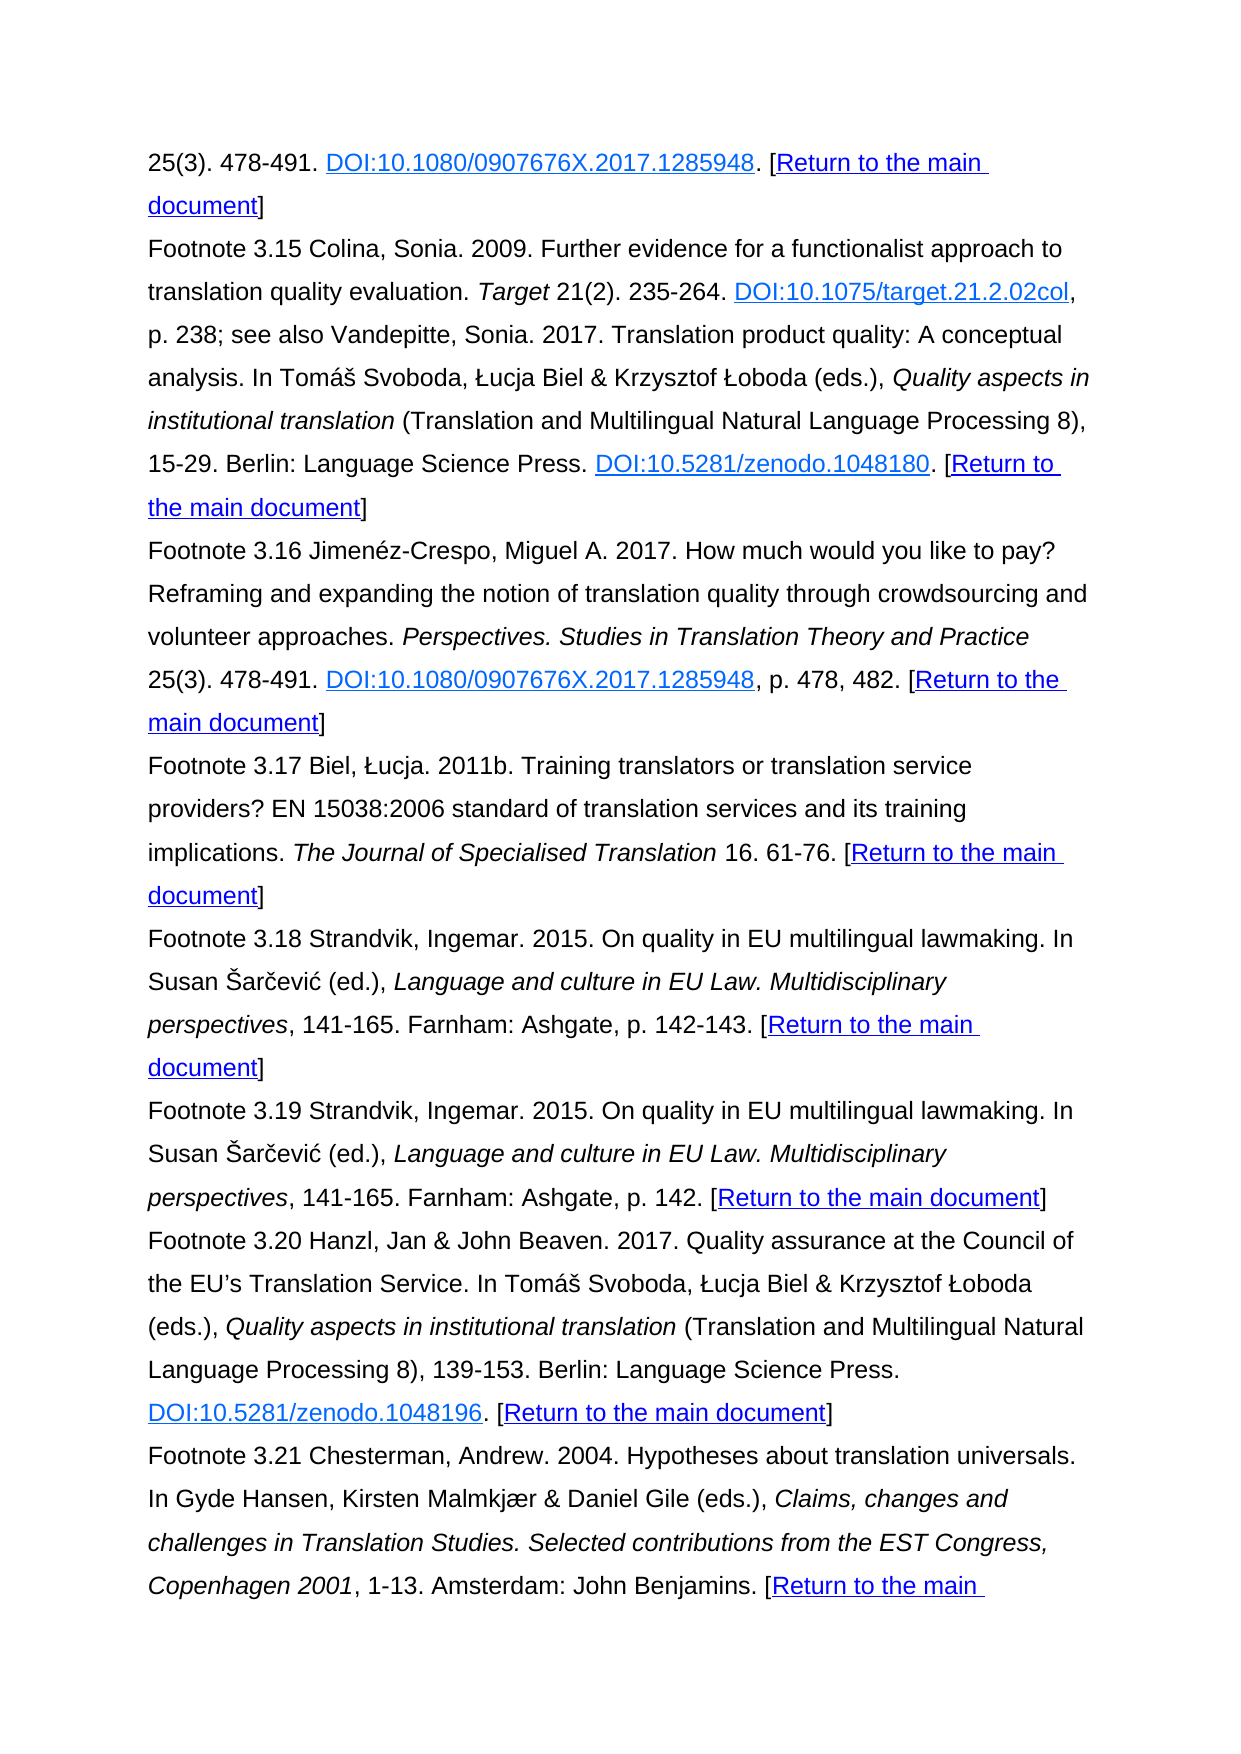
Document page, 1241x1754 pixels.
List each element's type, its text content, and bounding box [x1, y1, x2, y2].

text Footnote 3.20 Hanzl, Jan & John Beaven. 2017. Quality assurance at the Council of the EU’s Translation Service. In Tomáš Svoboda, Łucja Biel & Krzysztof Łoboda (eds.), Quality aspects in institutional translation (Translation and Multilingual Natural Language Processing 8), 139-153. Berlin: Language Science Press. DOI:10.5281/zenodo.1048196. [Return to the main document] [148, 1226, 1093, 1427]
text Footnote 3.19 Strandvik, Ingemar. 2015. On quality in EU multilingual lawmaking. In Susan Šarčević (ed.), Language and culture in EU Law. Multidisciplinary perspectives, 141-165. Farnham: Ashgate, p. 142. [Return to the main document] [148, 1096, 1093, 1211]
text 25(3). 478-491. DOI:10.1080/0907676X.2017.1285948. [Return to the main document] [148, 148, 1093, 219]
text Footnote 3.15 Colina, Sonia. 2009. Further evidence for a functionalist approach to translation quality evaluation. Target 21(2). 235-264. DOI:10.1075/target.21.2.02col, p. 238; see also Vandepitte, Sonia. 2017. Translation product quality: A conceptual analysis. In Tomáš Svoboda, Łucja Biel & Krzysztof Łoboda (eds.), Quality aspects in institutional translation (Translation and Multilingual Natural Language Processing 8), 15-29. Berlin: Language Science Press. DOI:10.5281/zenodo.1048180. [Return to the main document] [148, 234, 1093, 521]
text Footnote 3.17 Biel, Łucja. 2011b. Training translators or translation service providers? EN 15038:2006 standard of translation services and its training implications. The Journal of Specialised Translation 16. 61-76. [Return to the main document] [148, 751, 1093, 909]
text Footnote 3.16 Jimenéz-Crespo, Miguel A. 2017. How much would you like to pay? Reframing and expanding the notion of translation quality through crowdsourcing and volunteer approaches. Perspectives. Studies in Translation Theory and Practice 25(3). 478-491. DOI:10.1080/0907676X.2017.1285948, p. 478, 482. [Return to the main document] [148, 536, 1093, 737]
text Footnote 3.18 Strandvik, Ingemar. 2015. On quality in EU multilingual lawmaking. In Susan Šarčević (ed.), Language and culture in EU Law. Multidisciplinary perspectives, 141-165. Farnham: Ashgate, p. 142-143. [Return to the main document] [148, 924, 1093, 1082]
text Footnote 3.21 Chesterman, Andrew. 2004. Hypotheses about translation universals. In Gyde Hansen, Kirsten Malmkjær & Daniel Gile (eds.), Claims, changes and challenges in Translation Studies. Selected contributions from the EST Congress, Copenhagen 2001, 1-13. Amsterdam: John Benjamins. [Return to the main [148, 1441, 1093, 1599]
